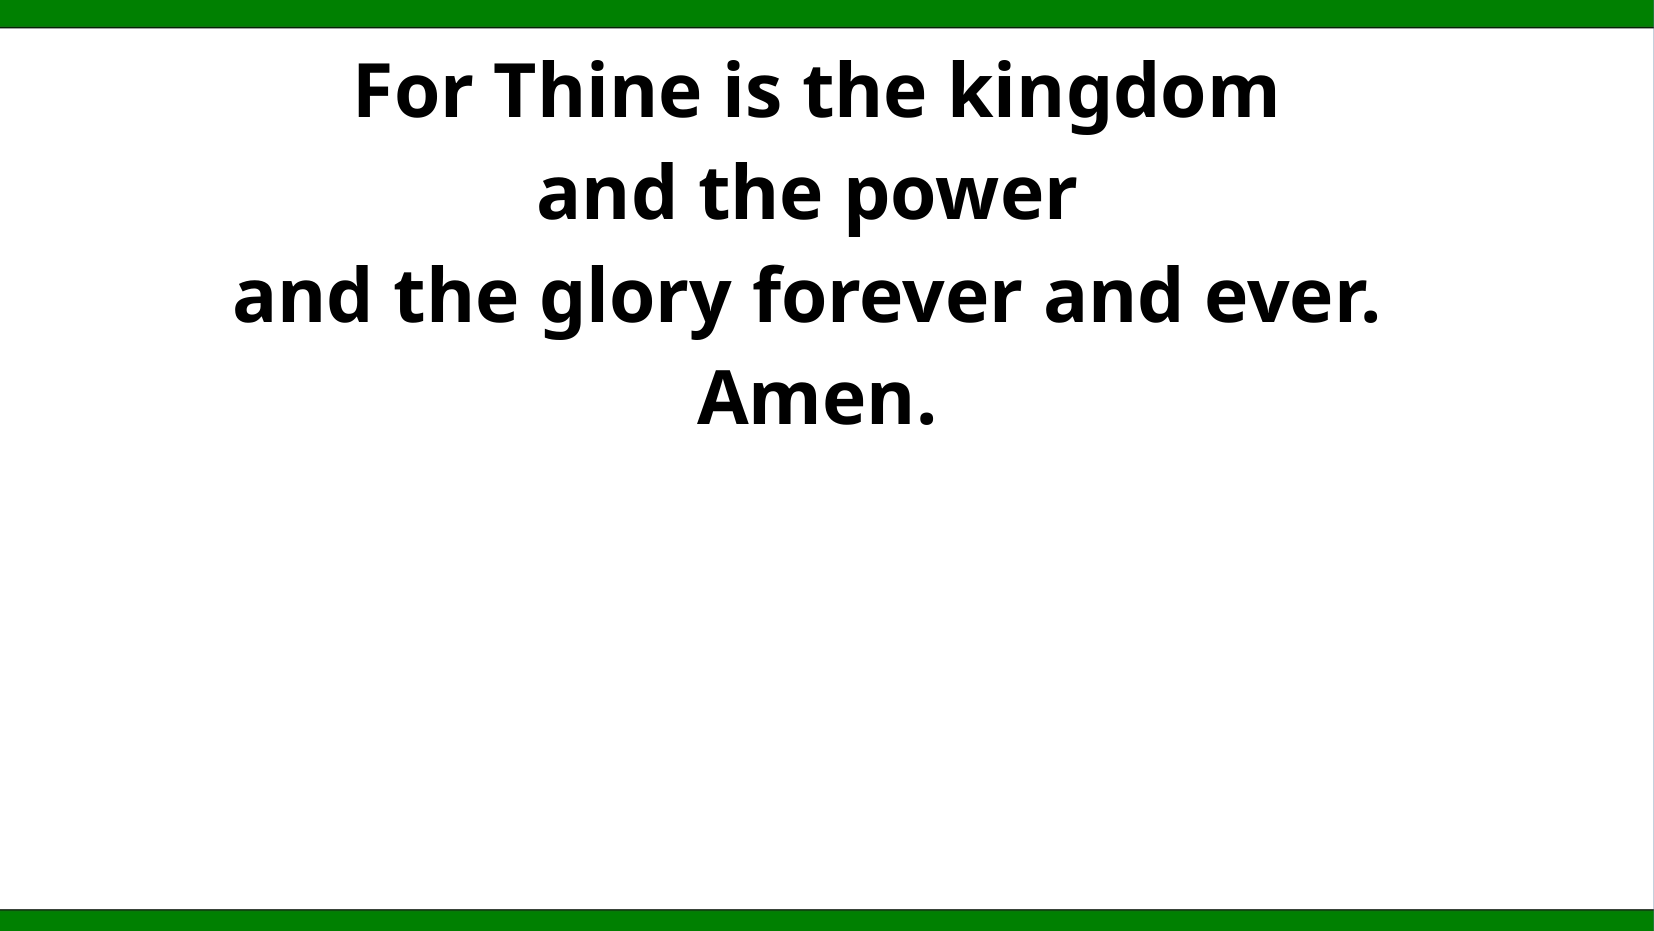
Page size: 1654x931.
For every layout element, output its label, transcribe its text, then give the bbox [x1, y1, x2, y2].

text_box For Thine is the kingdom and the power and the glory forever and ever. Amen. [120, 30, 1516, 477]
picture [0, 0, 1654, 931]
